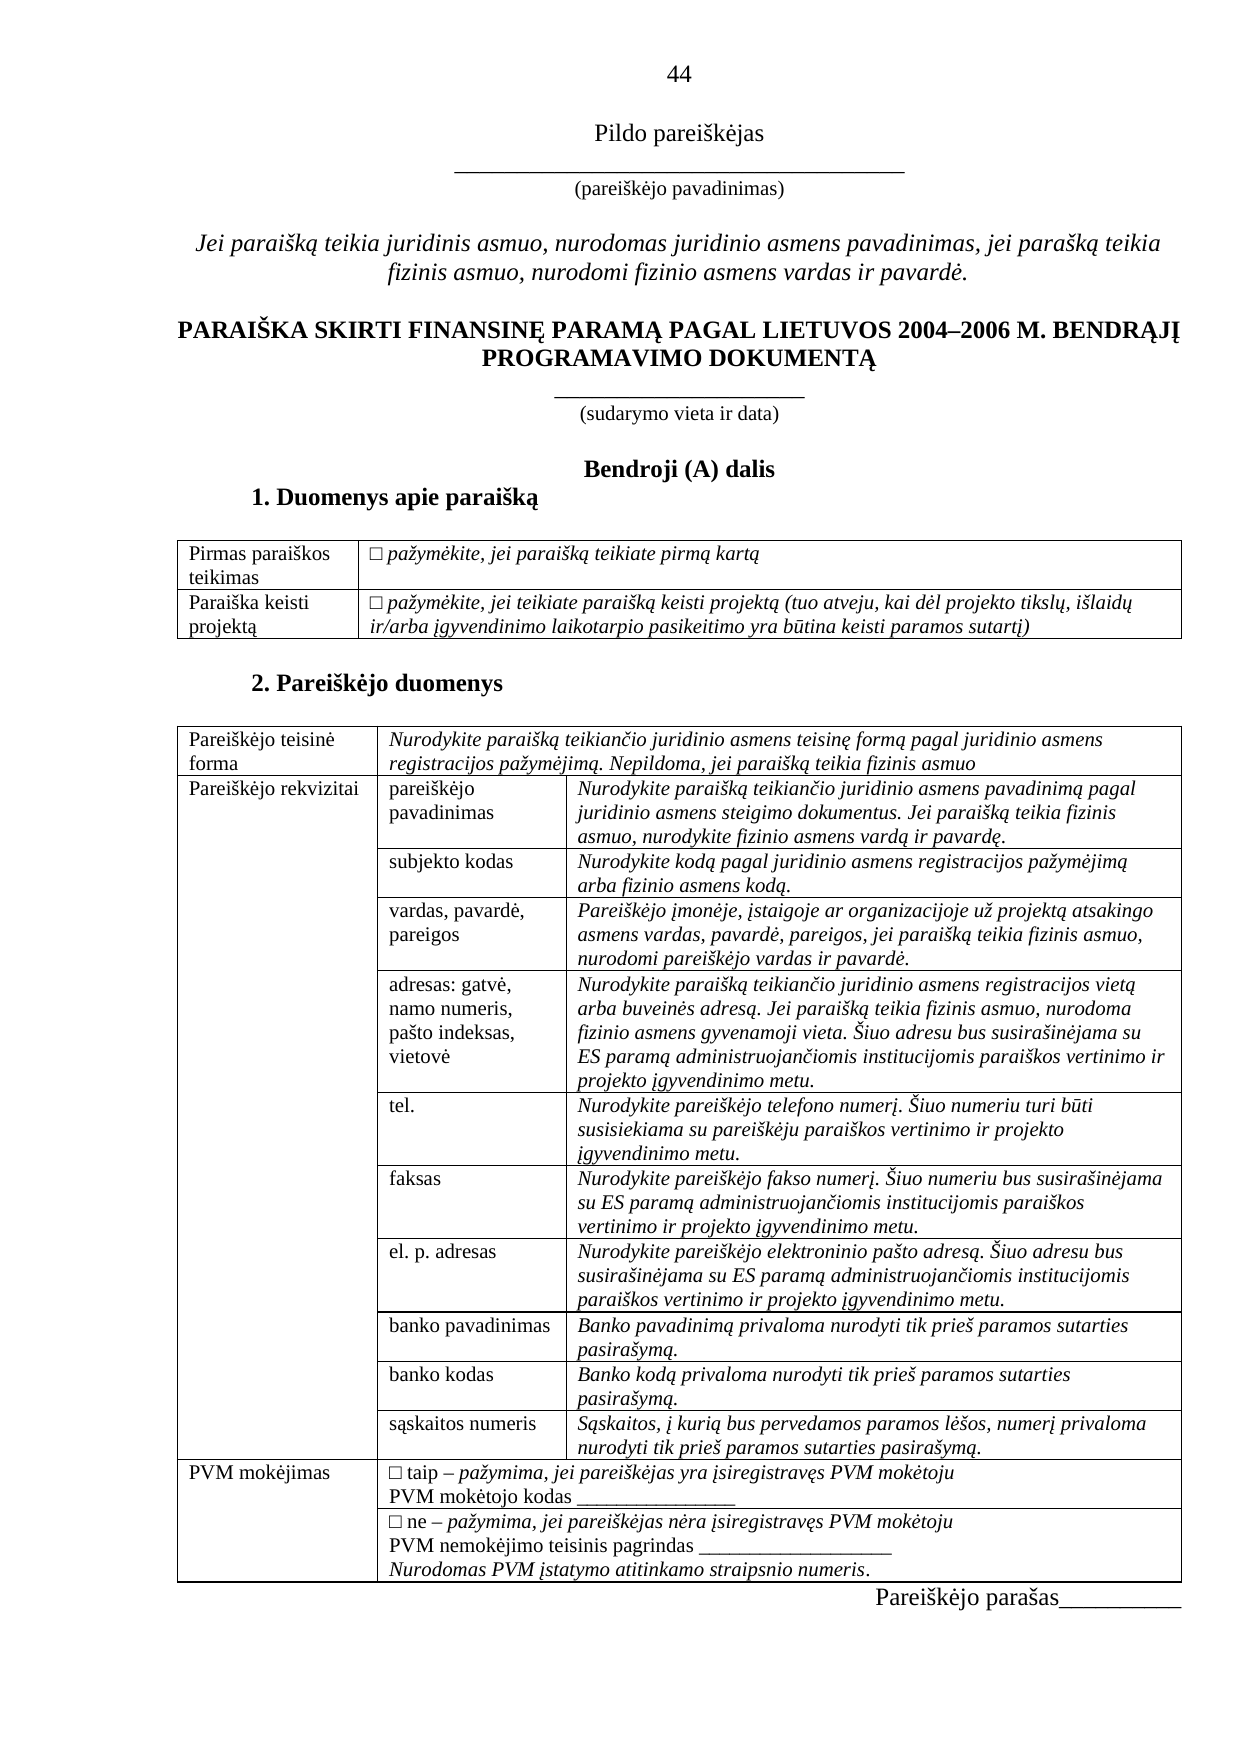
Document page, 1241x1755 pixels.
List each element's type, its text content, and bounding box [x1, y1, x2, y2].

table_cell vardas, pavardė, pareigos [378, 898, 566, 970]
table_cell sąskaitos numeris [378, 1411, 566, 1459]
table_header □ pažymėkite, jei paraišką teikiate pirmą kartą [359, 541, 1181, 589]
table_cell pareiškėjo pavadinimas [378, 776, 566, 848]
table_header Pareiškėjo teisinė forma [178, 727, 377, 775]
table_cell faksas [378, 1166, 566, 1238]
table_cell Pareiškėjo įmonėje, įstaigoje ar organizacijoje už projektą atsakingo asmens vardas, pavardė, pareigos, jei paraišką teikia fizinis asmuo, nurodomi pareiškėjo vardas ir pavardė. [567, 898, 1181, 970]
table_cell el. p. adresas [378, 1239, 566, 1311]
table_header Nurodykite paraišką teikiančio juridinio asmens teisinę formą pagal juridinio asmens registracijos pažymėjimą. Nepildoma, jei paraišką teikia fizinis asmuo [378, 727, 1181, 775]
table_cell □ pažymėkite, jei teikiate paraišką keisti projektą (tuo atveju, kai dėl projekto tikslų, išlaidų ir/arba įgyvendinimo laikotarpio pasikeitimo yra būtina keisti paramos sutartį) [359, 590, 1181, 638]
text Jei paraišką teikia juridinis asmuo, nurodomas juridinio asmens pavadinimas, jei parašką teikia fizinis asmuo, nurodomi fizinio asmens vardas ir pavardė. [177, 228, 1181, 286]
table_cell Nurodykite paraišką teikiančio juridinio asmens pavadinimą pagal juridinio asmens steigimo dokumentus. Jei paraišką teikia fizinis asmuo, nurodykite fizinio asmens vardą ir pavardę. [567, 776, 1181, 848]
table_cell Paraiška keisti projektą [178, 590, 358, 638]
table_cell Pareiškėjo rekvizitai [178, 776, 377, 1459]
text Pareiškėjo parašas [177, 1583, 1181, 1611]
table_cell □ taip – pažymima, jei pareiškėjas yra įsiregistravęs PVM mokėtoju PVM mokėtojo kodas [378, 1460, 1181, 1508]
table_cell Nurodykite kodą pagal juridinio asmens registracijos pažymėjimą arba fizinio asmens kodą. [567, 849, 1181, 897]
text (sudarymo vieta ir data) [177, 401, 1181, 425]
table_cell adresas: gatvė, namo numeris, pašto indeksas, vietovė [378, 971, 566, 1092]
table_cell banko pavadinimas [378, 1313, 566, 1361]
table_cell Banko pavadinimą privaloma nurodyti tik prieš paramos sutarties pasirašymą. [567, 1313, 1181, 1361]
text Pildo pareiškėjas [177, 118, 1181, 147]
table_cell banko kodas [378, 1362, 566, 1410]
table_cell Banko kodą privaloma nurodyti tik prieš paramos sutarties pasirašymą. [567, 1362, 1181, 1410]
table_cell □ ne – pažymima, jei pareiškėjas nėra įsiregistravęs PVM mokėtoju PVM nemokėjimo teisinis pagrindas Nurodomas PVM įstatymo atitinkamo straipsnio numeris. [378, 1509, 1181, 1581]
table_cell Nurodykite pareiškėjo elektroninio pašto adresą. Šiuo adresu bus susirašinėjama su ES paramą administruojančiomis institucijomis paraiškos vertinimo ir projekto įgyvendinimo metu. [567, 1239, 1181, 1311]
table_header Pirmas paraiškos teikimas [178, 541, 358, 589]
table_cell Nurodykite pareiškėjo telefono numerį. Šiuo numeriu turi būti susisiekiama su pareiškėju paraiškos vertinimo ir projekto įgyvendinimo metu. [567, 1093, 1181, 1165]
table_cell Nurodykite paraišką teikiančio juridinio asmens registracijos vietą arba buveinės adresą. Jei paraišką teikia fizinis asmuo, nurodoma fizinio asmens gyvenamoji vieta. Šiuo adresu bus susirašinėjama su ES paramą administruojančiomis institucijomis paraiškos vertinimo ir projekto įgyvendinimo metu. [567, 971, 1181, 1092]
table_cell Nurodykite pareiškėjo fakso numerį. Šiuo numeriu bus susirašinėjama su ES paramą administruojančiomis institucijomis paraiškos vertinimo ir projekto įgyvendinimo metu. [567, 1166, 1181, 1238]
table_cell PVM mokėjimas [178, 1460, 377, 1581]
table_cell tel. [378, 1093, 566, 1165]
text ____________________ [177, 372, 1181, 401]
table_cell subjekto kodas [378, 849, 566, 897]
table_cell Sąskaitos, į kurią bus pervedamos paramos lėšos, numerį privaloma nurodyti tik prieš paramos sutarties pasirašymą. [567, 1411, 1181, 1459]
text 1. Duomenys apie paraišką [177, 482, 1181, 511]
text Bendroji (A) dalis [177, 454, 1181, 482]
text 2. Pareiškėjo duomenys [177, 668, 1181, 697]
text ____________________________________ [177, 147, 1181, 176]
text (pareiškėjo pavadinimas) [177, 176, 1181, 200]
text PARAIŠKA SKIRTI FINANSINĘ PARAMĄ PAGAL LIETUVOS 2004–2006 M. BENDRĄJĮ PROGRAMAVIMO DOKUMENTĄ [177, 315, 1181, 372]
